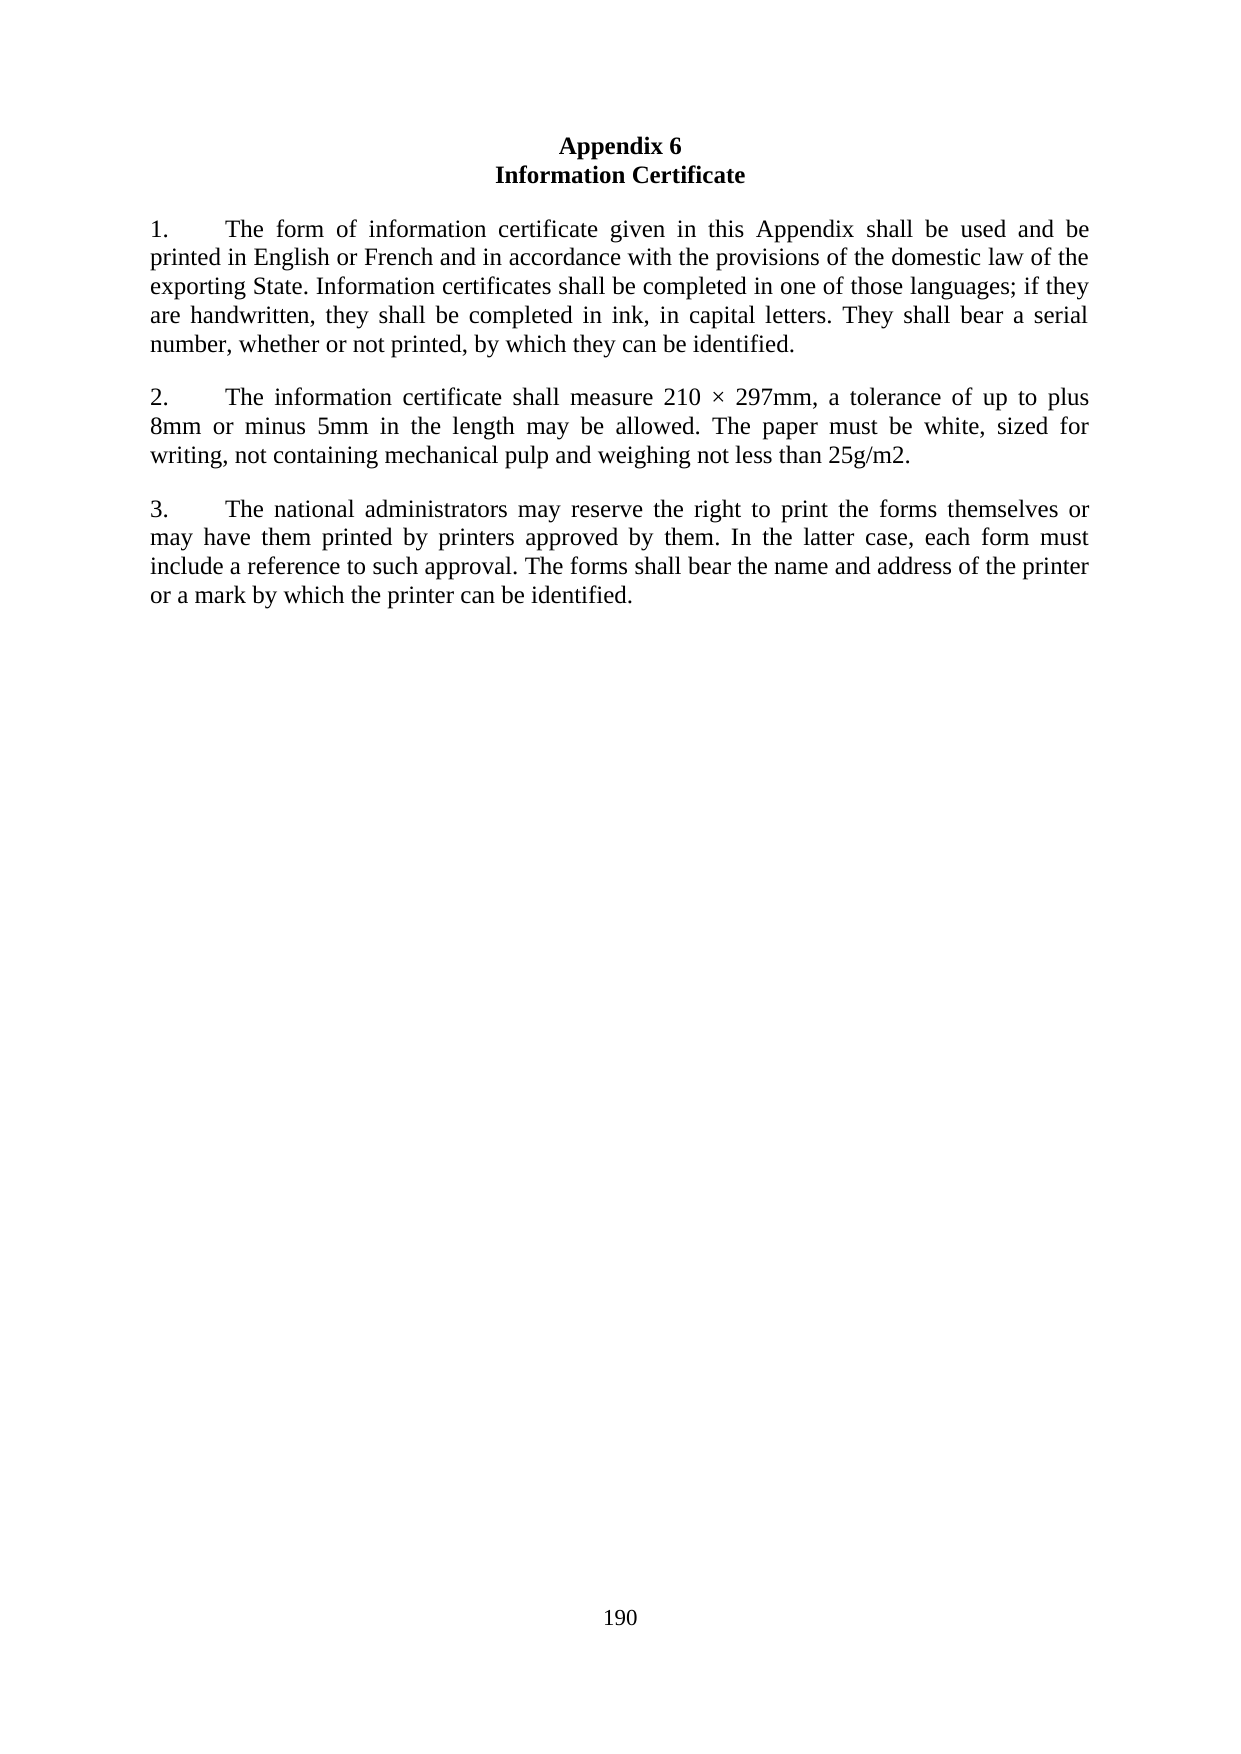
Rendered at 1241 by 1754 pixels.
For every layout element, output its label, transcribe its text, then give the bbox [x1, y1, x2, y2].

text Appendix 6 Information Certificate [150, 131, 1090, 189]
text 1. The form of information certificate given in this Appendix shall be used and be printed in English or French and in accordance with the provisions of the domestic law of the exporting State. Information certificates shall be completed in one of those languages; if they are handwritten, they shall be completed in ink, in capital letters. They shall bear a serial number, whether or not printed, by which they can be identified. [150, 214, 1090, 357]
text 3. The national administrators may reserve the right to print the forms themselves or may have them printed by printers approved by them. In the latter case, each form must include a reference to such approval. The forms shall bear the name and address of the printer or a mark by which the printer can be identified. [150, 494, 1090, 609]
text 2. The information certificate shall measure 210 × 297mm, a tolerance of up to plus 8mm or minus 5mm in the length may be allowed. The paper must be white, sized for writing, not containing mechanical pulp and weighing not less than 25g/m2. [150, 382, 1090, 469]
